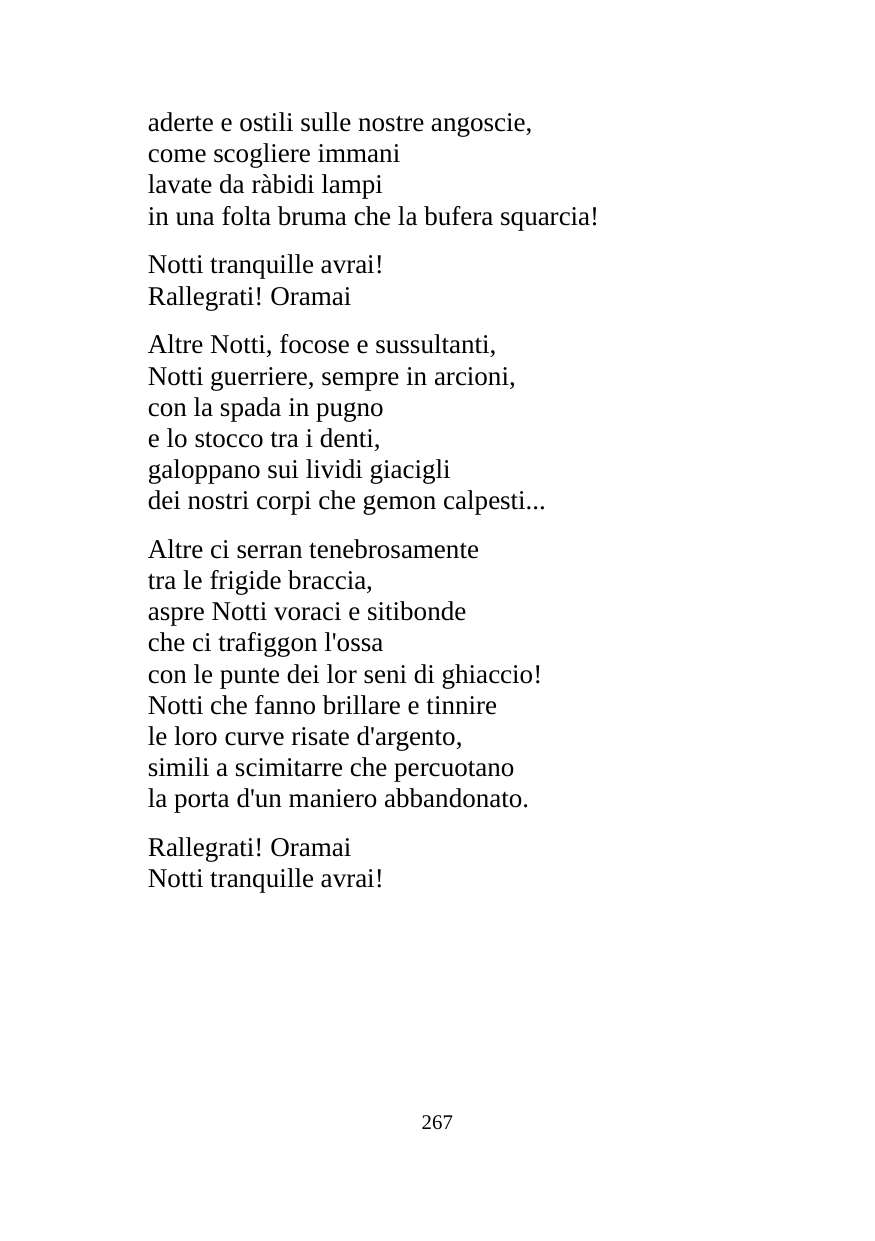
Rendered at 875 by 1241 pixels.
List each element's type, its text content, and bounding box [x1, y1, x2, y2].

text Rallegrati! Oramai Notti tranquille avrai! [148, 831, 768, 893]
text Altre ci serran tenebrosamente tra le frigide braccia, aspre Notti voraci e sitibonde che ci trafiggon l'ossa con le punte dei lor seni di ghiaccio! Notti che fanno brillare e tinnire le loro curve risate d'argento, simili a scimitarre che percuotano la porta d'un maniero abbandonato. [148, 533, 768, 813]
text aderte e ostili sulle nostre angoscie, come scogliere immani lavate da ràbidi lampi in una folta bruma che la bufera squarcia! [148, 106, 768, 231]
text Altre Notti, focose e sussultanti, Notti guerriere, sempre in arcioni, con la spada in pugno e lo stocco tra i denti, galoppano sui lividi giacigli dei nostri corpi che gemon calpesti... [148, 328, 768, 515]
text Notti tranquille avrai! Rallegrati! Oramai [148, 248, 768, 311]
